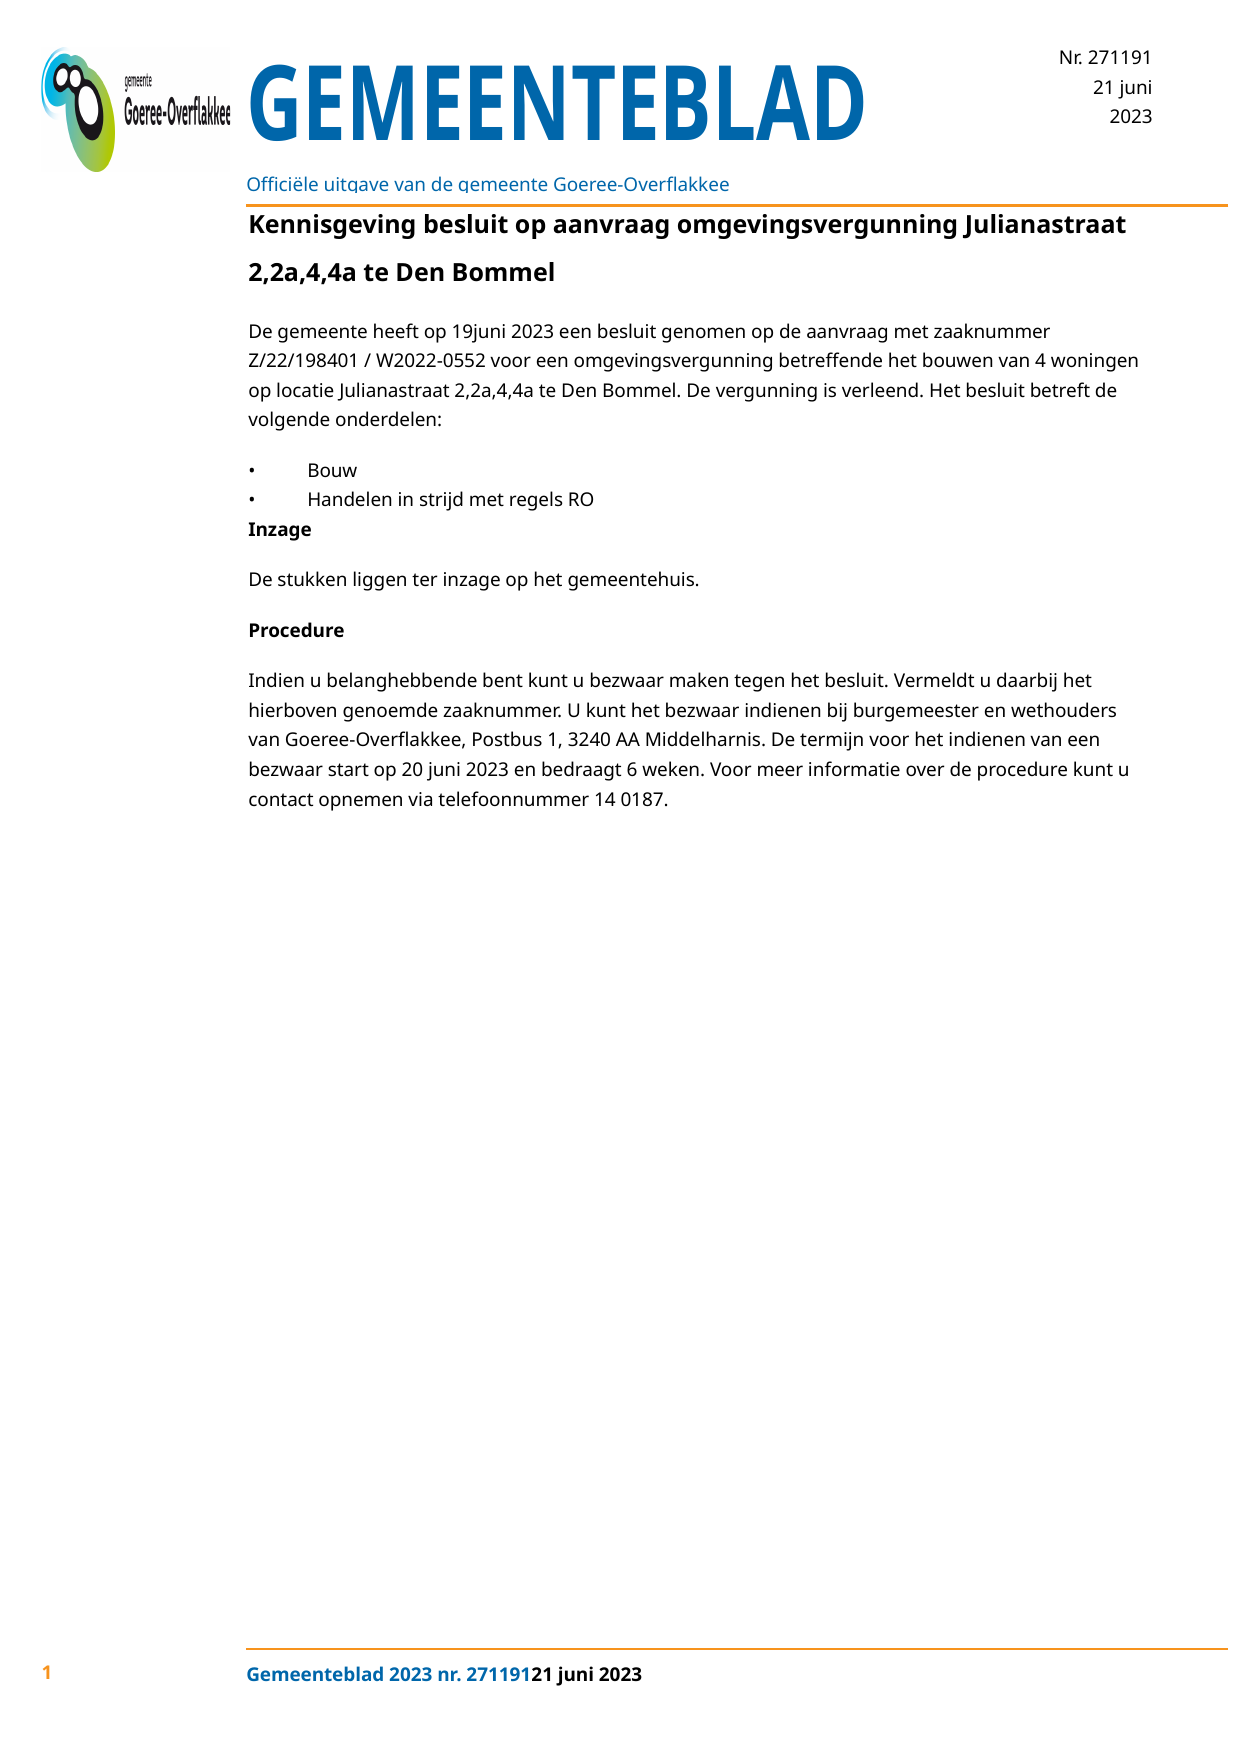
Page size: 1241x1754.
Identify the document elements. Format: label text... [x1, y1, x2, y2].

text De gemeente heeft op 19juni 2023 een besluit genomen op de aanvraag met zaaknummer Z/22/198401 / W2022-0552 voor een omgevingsvergunning betreffende het bouwen van 4 woningen op locatie Julianastraat 2,2a,4,4a te Den Bommel. De vergunning is verleend. Het besluit betreft de volgende onderdelen: [248, 318, 1152, 432]
list Bouw [248, 457, 1152, 483]
text De stukken liggen ter inzage op het gemeentehuis. [248, 567, 1152, 592]
text Kennisgeving besluit op aanvraag omgevingsvergunning Julianastraat 2,2a,4,4a te Den Bommel [248, 207, 1152, 288]
text Procedure [248, 617, 1152, 643]
text Inzage [248, 516, 1152, 542]
picture [41, 47, 231, 172]
text Indien u belanghebbende bent kunt u bezwaar maken tegen het besluit. Vermeldt u daarbij het hierboven genoemde zaaknummer. U kunt het bezwaar indienen bij burgemeester en wethouders van Goeree-Overflakkee, Postbus 1, 3240 AA Middelharnis. De termijn voor het indienen van een bezwaar start op 20 juni 2023 en bedraagt 6 weken. Voor meer informatie over de procedure kunt u contact opnemen via telefoonnummer 14 0187. [248, 667, 1152, 812]
list Handelen in strijd met regels RO [248, 487, 1152, 512]
